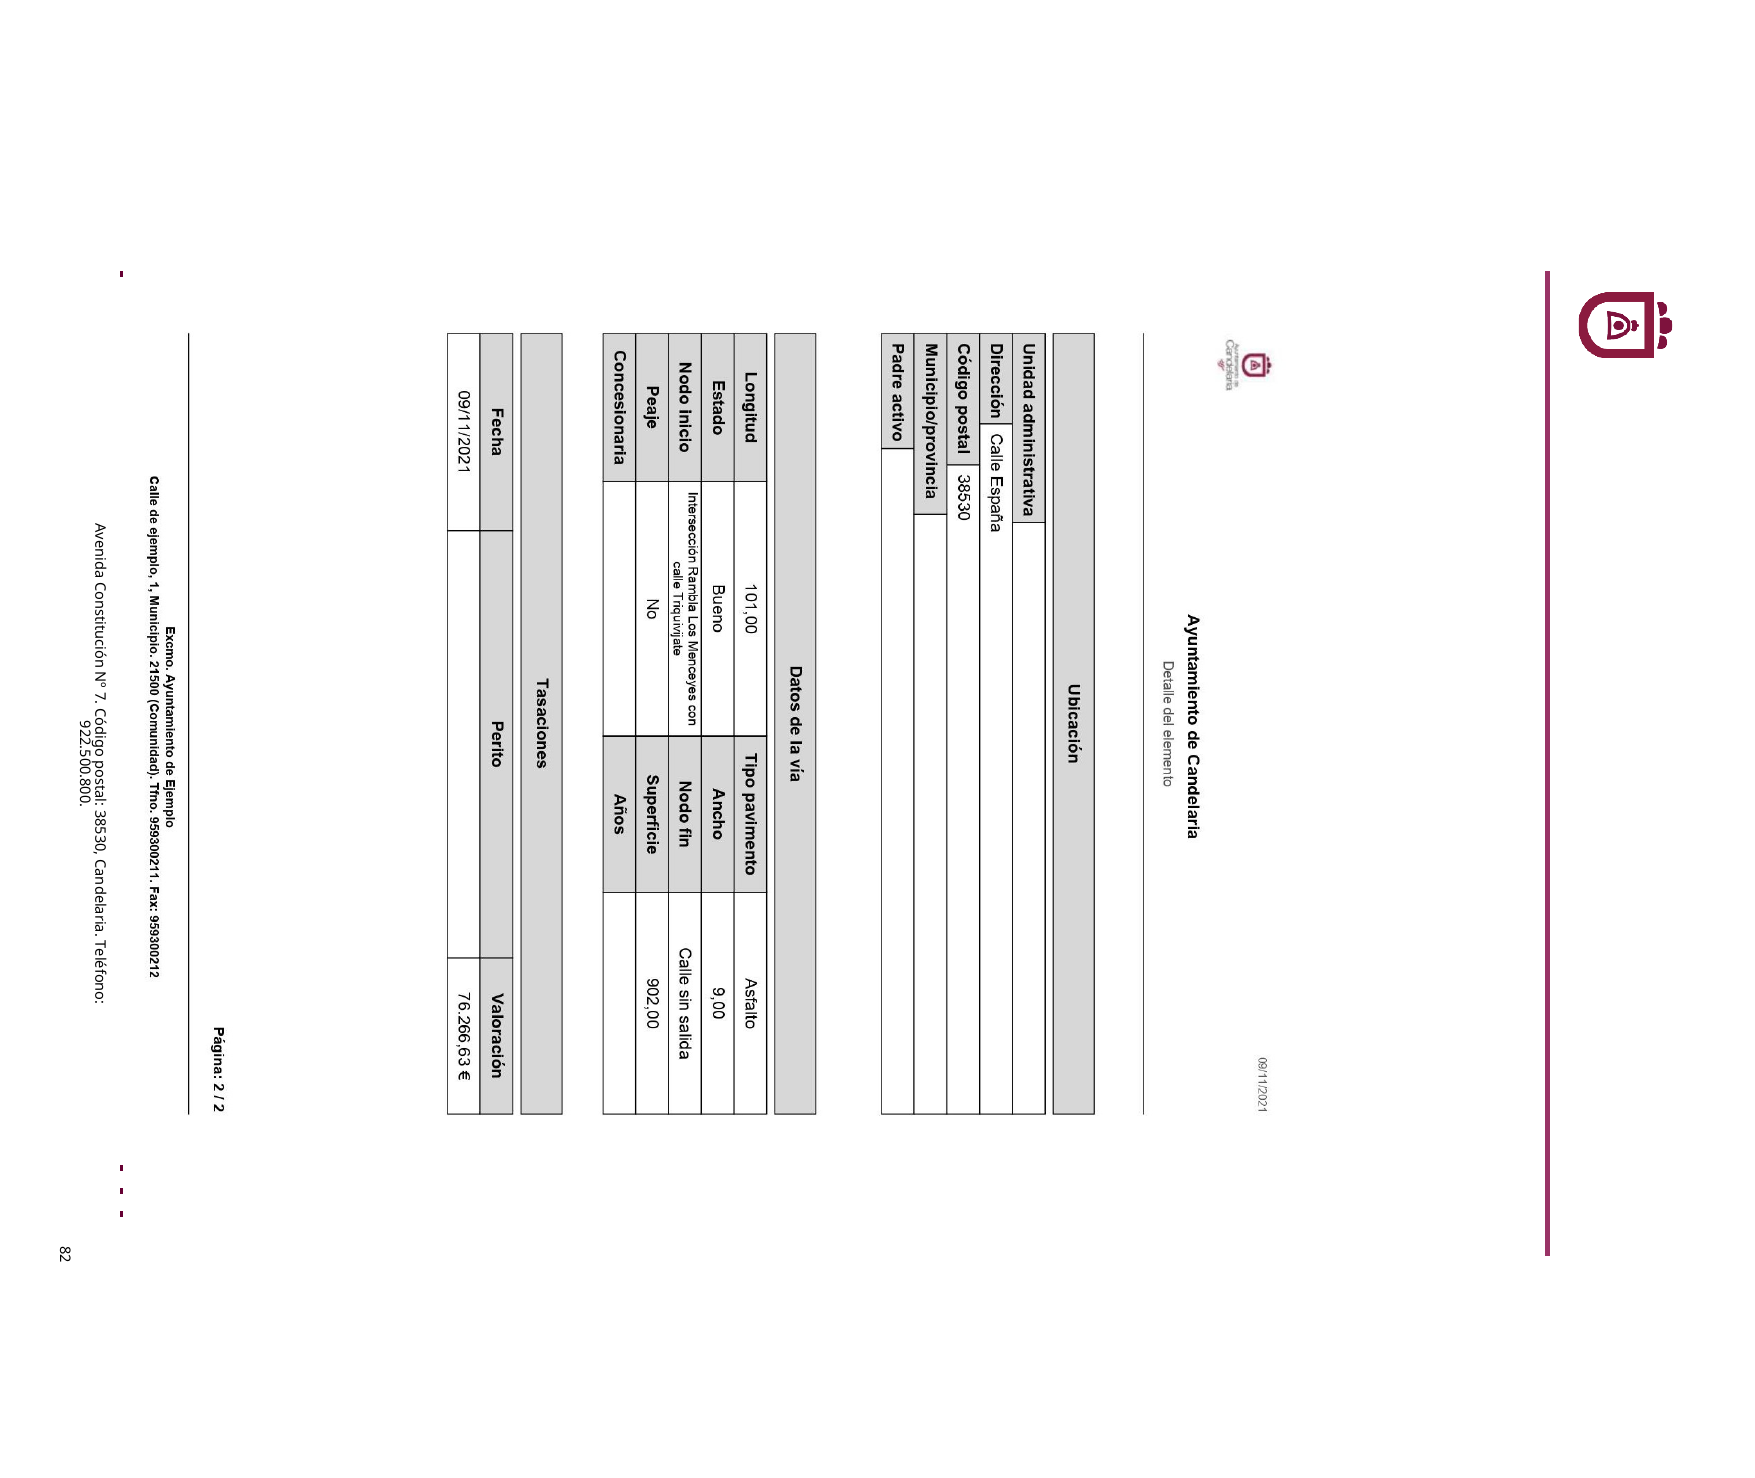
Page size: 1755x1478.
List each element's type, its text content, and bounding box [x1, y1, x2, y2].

text 82 [57, 1246, 76, 1264]
text Avenida Constitución Nº 7. Código postal: 38530, Candelaria. Teléfono: 922.500.800. [77, 488, 109, 1039]
